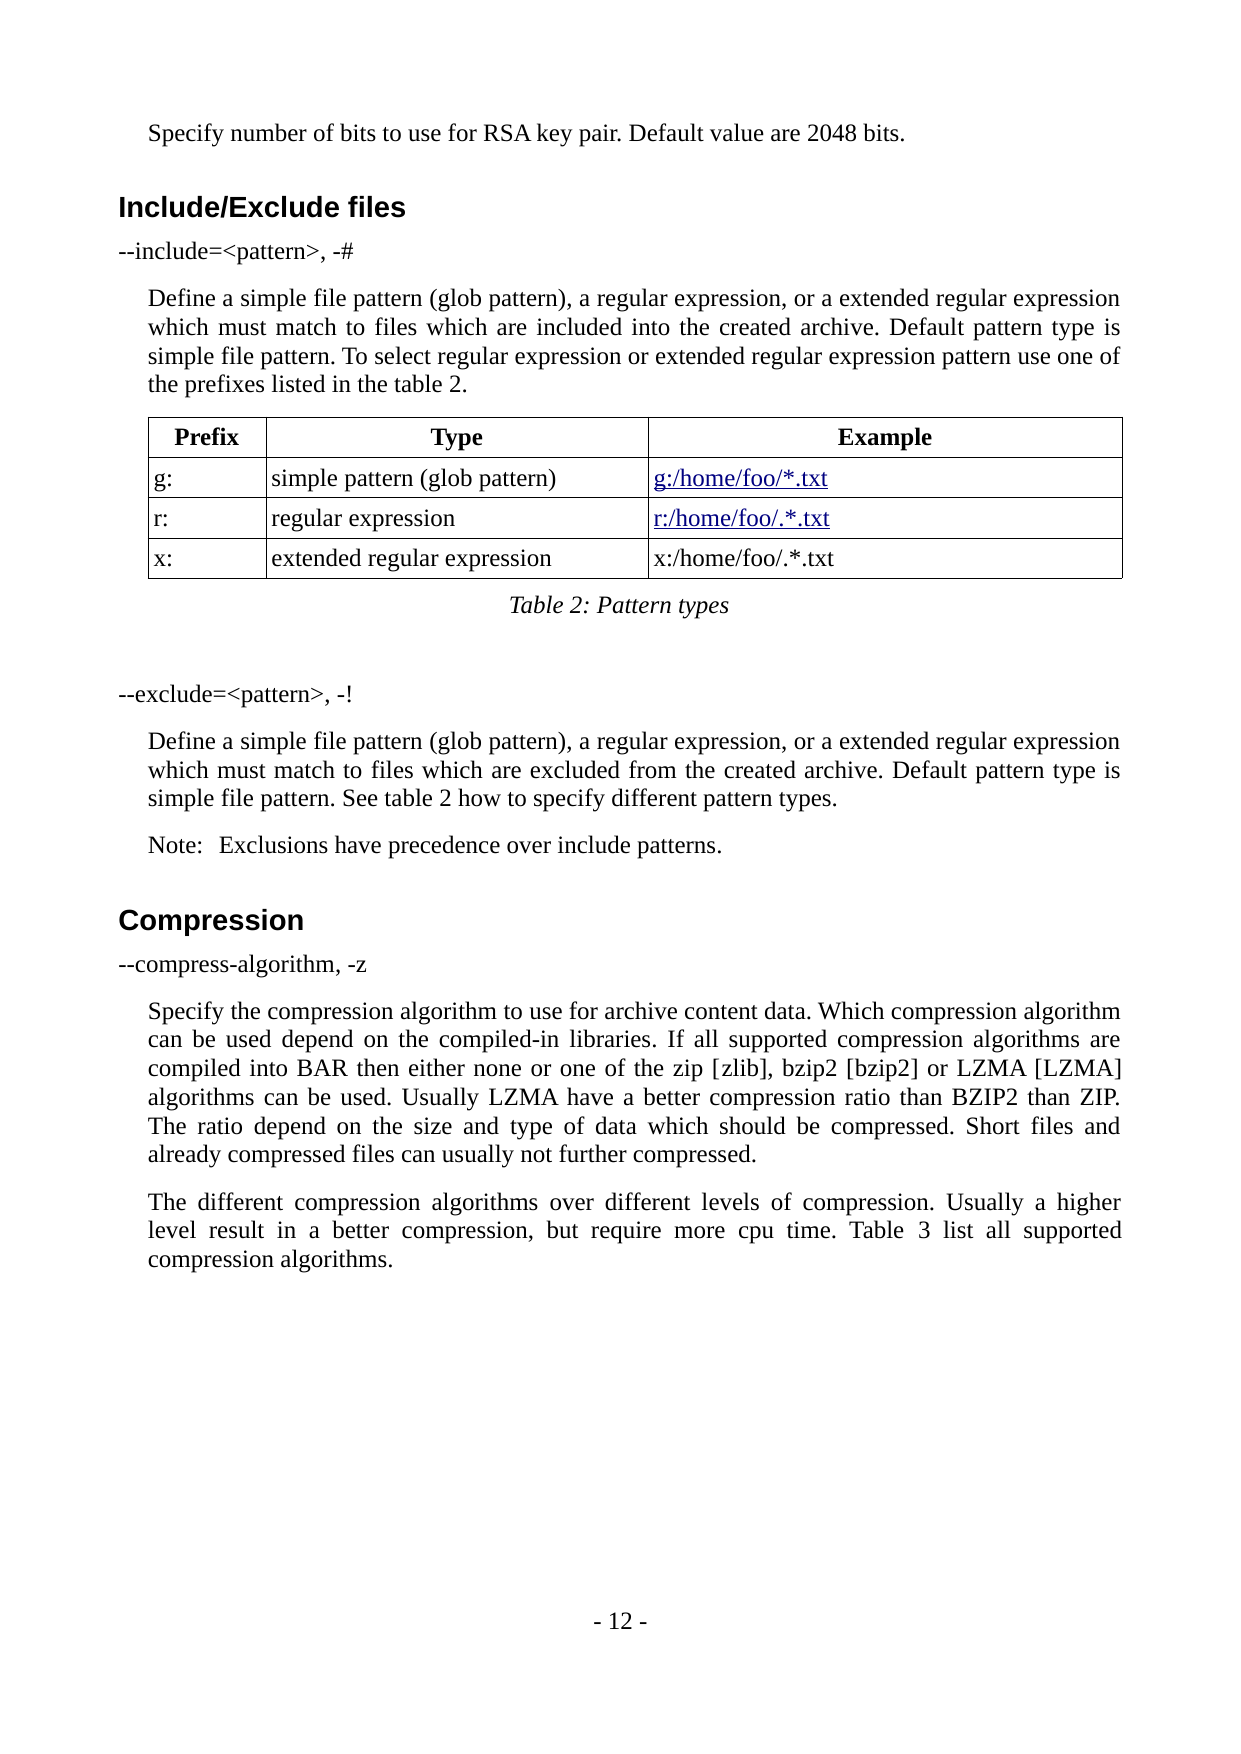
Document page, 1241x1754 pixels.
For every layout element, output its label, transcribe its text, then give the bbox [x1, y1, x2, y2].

table_header Prefix [149, 418, 266, 457]
text Define a simple file pattern (glob pattern), a regular expression, or a extended regular expression which must match to files which are included into the created archive. Default pattern type is simple file pattern. To select regular expression or extended regular expression pattern use one of the prefixes listed in the table 2. [148, 283, 1122, 398]
table_cell r: [149, 498, 266, 538]
table_cell g: [149, 458, 266, 497]
text Specify the compression algorithm to use for archive content data. Which compression algorithm can be used depend on the compiled-in libraries. If all supported compression algorithms are compiled into BAR then either none or one of the zip [zlib], bzip2 [bzip2] or LZMA [LZMA] algorithms can be used. Usually LZMA have a better compression ratio than BZIP2 than ZIP. The ratio depend on the size and type of data which should be compressed. Short files and already compressed files can usually not further compressed. [148, 996, 1122, 1168]
table_cell regular expression [267, 498, 648, 538]
text Define a simple file pattern (glob pattern), a regular expression, or a extended regular expression which must match to files which are excluded from the created archive. Default pattern type is simple file pattern. See table 2 how to specify different pattern types. [148, 726, 1122, 812]
table_header Type [267, 418, 648, 457]
table_cell x:/home/foo/.*.txt [649, 539, 1122, 578]
title --compress-algorithm, -z [118, 949, 1122, 977]
text The different compression algorithms over different levels of compression. Usually a higher level result in a better compression, but require more cpu time. Table 3 list all supported compression algorithms. [148, 1187, 1122, 1273]
title --exclude=<pattern>, -! [118, 679, 1122, 708]
text Table 2: Pattern types [118, 591, 1122, 619]
text Specify number of bits to use for RSA key pair. Default value are 2048 bits. [148, 118, 1122, 147]
table_cell simple pattern (glob pattern) [267, 458, 648, 497]
table_cell g:/home/foo/*.txt [649, 458, 1122, 497]
text Note: Exclusions have precedence over include patterns. [148, 831, 1122, 859]
subtitle Compression [118, 903, 1122, 936]
table_cell r:/home/foo/.*.txt [649, 498, 1122, 538]
table_header Example [649, 418, 1122, 457]
title --include=<pattern>, -# [118, 236, 1122, 265]
table_cell x: [149, 539, 266, 578]
table_cell extended regular expression [267, 539, 648, 578]
subtitle Include/Exclude files [118, 190, 1122, 224]
